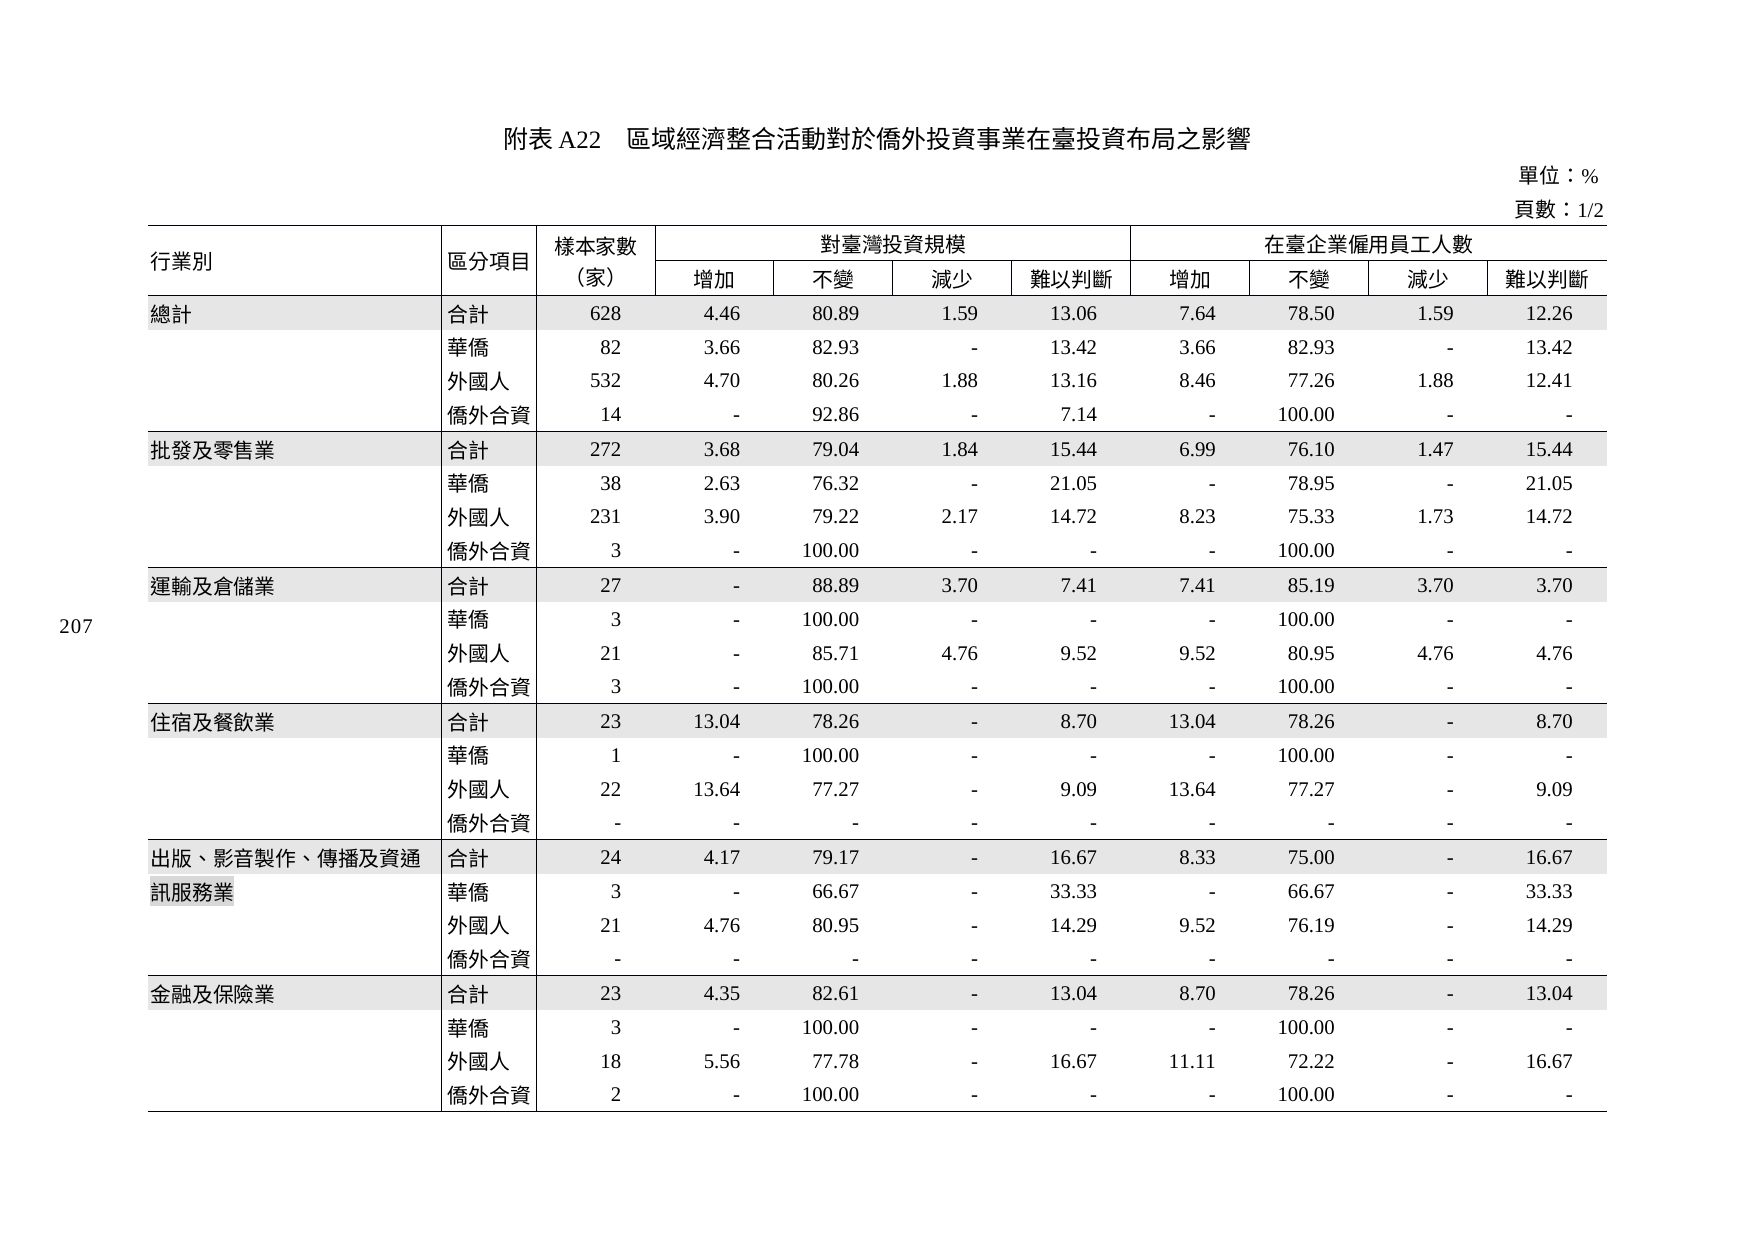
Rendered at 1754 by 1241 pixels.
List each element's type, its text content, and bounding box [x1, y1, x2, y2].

table_cell 不變 [1250, 261, 1368, 295]
table_cell 8.70 [1131, 976, 1250, 1010]
table_cell 77.27 [1250, 772, 1369, 805]
table_cell 華僑 [442, 330, 536, 363]
table_cell 4.76 [1369, 636, 1488, 669]
table_cell 16.67 [1012, 840, 1131, 874]
table_cell 79.04 [774, 432, 893, 466]
table_cell 100.00 [774, 533, 893, 567]
table_cell - [655, 1010, 774, 1044]
table_cell - [537, 805, 655, 839]
table_cell - [1369, 466, 1488, 499]
table_cell 12.41 [1488, 364, 1607, 397]
table_cell - [655, 533, 774, 567]
table_cell 9.52 [1131, 908, 1250, 941]
table_cell [148, 466, 441, 499]
table_cell 4.35 [655, 976, 774, 1010]
table_cell 9.09 [1012, 772, 1131, 805]
table_cell 100.00 [774, 669, 893, 703]
table_cell 77.78 [774, 1044, 893, 1077]
table_cell 77.26 [1250, 364, 1369, 397]
table_cell - [655, 602, 774, 636]
table_cell 頁數：1/2 [148, 192, 1607, 225]
table_cell 23 [537, 976, 655, 1010]
table_cell 3 [537, 533, 655, 567]
table_cell - [1131, 738, 1250, 772]
table_cell - [1131, 1078, 1250, 1111]
table_cell 外國人 [442, 636, 536, 669]
table_cell - [893, 466, 1012, 499]
table_cell - [1131, 669, 1250, 703]
table_cell - [1369, 704, 1488, 738]
table_cell 80.26 [774, 364, 893, 397]
table_cell [148, 1044, 441, 1077]
table_cell 13.64 [655, 772, 774, 805]
table_cell 85.19 [1250, 568, 1369, 602]
table_cell - [1131, 602, 1250, 636]
table_cell - [893, 669, 1012, 703]
table_cell 4.17 [655, 840, 774, 874]
table_cell - [1369, 976, 1488, 1010]
table_cell 3.90 [655, 500, 774, 533]
table_cell 華僑 [442, 1010, 536, 1044]
table_cell 對臺灣投資規模 [656, 226, 1130, 260]
table_cell 79.17 [774, 840, 893, 874]
table_cell - [537, 941, 655, 975]
table_cell 78.26 [774, 704, 893, 738]
table_cell 13.42 [1488, 330, 1607, 363]
table_cell 22 [537, 772, 655, 805]
table_cell [148, 805, 441, 839]
table_cell 38 [537, 466, 655, 499]
table_cell 3.68 [655, 432, 774, 466]
table_cell 3 [537, 874, 655, 908]
table_cell 8.70 [1488, 704, 1607, 738]
table_cell - [1488, 397, 1607, 431]
table_cell - [1369, 602, 1488, 636]
table_cell 增加 [1131, 261, 1249, 295]
table_cell - [893, 602, 1012, 636]
table_cell - [893, 738, 1012, 772]
table_cell 1 [537, 738, 655, 772]
table_cell 2.17 [893, 500, 1012, 533]
table_cell 11.11 [1131, 1044, 1250, 1077]
table_cell 1.88 [893, 364, 1012, 397]
table_cell 80.89 [774, 296, 893, 330]
table_cell 13.04 [1012, 976, 1131, 1010]
table_cell 75.33 [1250, 500, 1369, 533]
table_cell [148, 669, 441, 703]
table_cell 628 [537, 296, 655, 330]
table_cell - [1369, 805, 1488, 839]
table_cell 100.00 [774, 602, 893, 636]
table_cell 華僑 [442, 874, 536, 908]
table_cell - [1369, 1044, 1488, 1077]
table_cell 75.00 [1250, 840, 1369, 874]
table_cell - [1488, 1078, 1607, 1111]
table_cell 難以判斷 [1488, 261, 1607, 295]
table_cell 單位：% [148, 158, 1607, 192]
table_cell 合計 [442, 840, 536, 874]
table_cell 金融及保險業 [148, 976, 441, 1010]
table_cell 85.71 [774, 636, 893, 669]
table_cell 82.93 [1250, 330, 1369, 363]
table_cell - [655, 738, 774, 772]
table_cell 13.04 [1488, 976, 1607, 1010]
table_cell 5.56 [655, 1044, 774, 1077]
table_cell 18 [537, 1044, 655, 1077]
table_cell - [1369, 941, 1488, 975]
table_cell - [893, 1078, 1012, 1111]
table_cell 4.76 [893, 636, 1012, 669]
table_cell 272 [537, 432, 655, 466]
table_cell 72.22 [1250, 1044, 1369, 1077]
table_cell [148, 1078, 441, 1111]
table_cell 8.23 [1131, 500, 1250, 533]
table_cell - [893, 1010, 1012, 1044]
table_cell 14.29 [1488, 908, 1607, 941]
table_cell - [1369, 772, 1488, 805]
table_cell 外國人 [442, 772, 536, 805]
table_cell - [1369, 1010, 1488, 1044]
table_cell - [1131, 1010, 1250, 1044]
table_cell - [655, 941, 774, 975]
table_cell 運輸及倉儲業 [148, 568, 441, 602]
table_cell 4.76 [1488, 636, 1607, 669]
table_cell 100.00 [1250, 397, 1369, 431]
table_cell 樣本家數（家） [537, 226, 655, 295]
table_cell - [655, 636, 774, 669]
table_cell - [1012, 669, 1131, 703]
table_cell [148, 533, 441, 567]
table_cell [148, 941, 441, 975]
table_cell - [1369, 840, 1488, 874]
table_cell - [655, 568, 774, 602]
table_cell - [1369, 669, 1488, 703]
table_cell 82 [537, 330, 655, 363]
table_cell 僑外合資 [442, 397, 536, 431]
table_cell 8.70 [1012, 704, 1131, 738]
table_cell [148, 602, 441, 636]
table_cell 14 [537, 397, 655, 431]
table_cell - [893, 976, 1012, 1010]
table_cell - [1012, 738, 1131, 772]
table_cell - [1131, 941, 1250, 975]
table_cell - [1012, 602, 1131, 636]
table_cell - [1131, 397, 1250, 431]
table_cell 78.26 [1250, 976, 1369, 1010]
table_cell 外國人 [442, 500, 536, 533]
table_cell - [893, 908, 1012, 941]
table_cell - [1250, 805, 1369, 839]
table_cell - [1369, 908, 1488, 941]
table_cell 8.33 [1131, 840, 1250, 874]
table_cell 33.33 [1012, 874, 1131, 908]
table_cell 不變 [774, 261, 892, 295]
table_cell - [893, 772, 1012, 805]
table_cell 532 [537, 364, 655, 397]
table_cell - [1131, 533, 1250, 567]
table_cell 難以判斷 [1012, 261, 1130, 295]
table_cell 9.09 [1488, 772, 1607, 805]
table_cell 8.46 [1131, 364, 1250, 397]
table_cell 15.44 [1488, 432, 1607, 466]
table_cell [148, 364, 441, 397]
table_cell - [655, 669, 774, 703]
table_cell - [893, 1044, 1012, 1077]
table_cell 1.47 [1369, 432, 1488, 466]
table_cell 3 [537, 1010, 655, 1044]
table_cell 3.70 [1488, 568, 1607, 602]
table_cell 合計 [442, 568, 536, 602]
table_cell 78.26 [1250, 704, 1369, 738]
table_cell 總計 [148, 296, 441, 330]
table_cell 7.41 [1012, 568, 1131, 602]
table_cell 12.26 [1488, 296, 1607, 330]
table_cell 7.64 [1131, 296, 1250, 330]
table_cell - [1250, 941, 1369, 975]
table_cell 合計 [442, 704, 536, 738]
table_cell - [655, 397, 774, 431]
table_cell 21 [537, 636, 655, 669]
table_cell - [1369, 533, 1488, 567]
table_cell 66.67 [1250, 874, 1369, 908]
table_cell 7.41 [1131, 568, 1250, 602]
table_cell - [1369, 1078, 1488, 1111]
table_cell 14.72 [1012, 500, 1131, 533]
table_cell 出版、影音製作、傳播及資通 [148, 840, 441, 874]
table_cell 82.93 [774, 330, 893, 363]
table_cell - [1369, 330, 1488, 363]
table_cell 華僑 [442, 602, 536, 636]
table_cell 100.00 [1250, 602, 1369, 636]
table_cell 區分項目 [442, 226, 536, 295]
table_cell 行業別 [148, 226, 441, 295]
table_cell 1.84 [893, 432, 1012, 466]
table_cell 合計 [442, 296, 536, 330]
table_cell 76.19 [1250, 908, 1369, 941]
table_cell 21.05 [1488, 466, 1607, 499]
table_cell 100.00 [1250, 1078, 1369, 1111]
table_cell 13.42 [1012, 330, 1131, 363]
table_cell 僑外合資 [442, 533, 536, 567]
table_cell 3.70 [1369, 568, 1488, 602]
table_cell 78.50 [1250, 296, 1369, 330]
table_cell 100.00 [774, 1010, 893, 1044]
table_cell - [1369, 738, 1488, 772]
table_cell - [893, 941, 1012, 975]
table_cell 僑外合資 [442, 669, 536, 703]
table_cell - [1012, 533, 1131, 567]
table_cell 92.86 [774, 397, 893, 431]
table_cell 9.52 [1012, 636, 1131, 669]
table_cell 2 [537, 1078, 655, 1111]
table_cell 77.27 [774, 772, 893, 805]
table_cell 13.04 [1131, 704, 1250, 738]
table_cell 100.00 [1250, 533, 1369, 567]
table_cell - [1488, 738, 1607, 772]
table_cell - [893, 533, 1012, 567]
table_cell 76.10 [1250, 432, 1369, 466]
table_cell 100.00 [774, 1078, 893, 1111]
table_cell 9.52 [1131, 636, 1250, 669]
table_cell 外國人 [442, 1044, 536, 1077]
table_cell - [1131, 874, 1250, 908]
table_cell - [1369, 397, 1488, 431]
table_cell 3.66 [1131, 330, 1250, 363]
table_cell 13.64 [1131, 772, 1250, 805]
table_cell 16.67 [1012, 1044, 1131, 1077]
table_cell 3 [537, 669, 655, 703]
table_cell 13.16 [1012, 364, 1131, 397]
table_cell 14.72 [1488, 500, 1607, 533]
table_cell 21 [537, 908, 655, 941]
table_cell 80.95 [1250, 636, 1369, 669]
table_cell - [1131, 805, 1250, 839]
table_cell 27 [537, 568, 655, 602]
table_cell - [893, 330, 1012, 363]
table_cell 1.59 [1369, 296, 1488, 330]
table_cell - [1488, 602, 1607, 636]
table_cell 華僑 [442, 466, 536, 499]
table_cell 4.46 [655, 296, 774, 330]
table_cell 79.22 [774, 500, 893, 533]
table_cell 24 [537, 840, 655, 874]
table_cell 16.67 [1488, 840, 1607, 874]
table_cell [148, 636, 441, 669]
table_cell 1.73 [1369, 500, 1488, 533]
table_header 附表A22 區域經濟整合活動對於僑外投資事業在臺投資布局之影響 [148, 118, 1607, 158]
table_cell 批發及零售業 [148, 432, 441, 466]
table_cell 82.61 [774, 976, 893, 1010]
table_cell 2.63 [655, 466, 774, 499]
table_cell 14.29 [1012, 908, 1131, 941]
table_cell 76.32 [774, 466, 893, 499]
table_cell - [774, 805, 893, 839]
table_cell 21.05 [1012, 466, 1131, 499]
table_cell 100.00 [774, 738, 893, 772]
table_cell - [1369, 874, 1488, 908]
table_cell 13.06 [1012, 296, 1131, 330]
table_cell 7.14 [1012, 397, 1131, 431]
table_cell 僑外合資 [442, 805, 536, 839]
table_cell - [1488, 533, 1607, 567]
table_cell - [1131, 466, 1250, 499]
table_cell 4.76 [655, 908, 774, 941]
table_cell 減少 [893, 261, 1011, 295]
table_cell 3.66 [655, 330, 774, 363]
table_cell - [893, 397, 1012, 431]
table_cell 78.95 [1250, 466, 1369, 499]
table_cell [148, 738, 441, 772]
table_cell [148, 500, 441, 533]
table_cell 100.00 [1250, 669, 1369, 703]
table_cell 88.89 [774, 568, 893, 602]
table_cell - [1012, 1010, 1131, 1044]
table_cell 合計 [442, 432, 536, 466]
table_cell 3 [537, 602, 655, 636]
table_cell 住宿及餐飲業 [148, 704, 441, 738]
table_cell 33.33 [1488, 874, 1607, 908]
table_cell 僑外合資 [442, 941, 536, 975]
table_cell [148, 908, 441, 941]
table_cell - [893, 704, 1012, 738]
table_cell 僑外合資 [442, 1078, 536, 1111]
table_cell 減少 [1369, 261, 1487, 295]
table_cell - [655, 874, 774, 908]
table_cell - [893, 874, 1012, 908]
table_cell 13.04 [655, 704, 774, 738]
table_cell - [1012, 941, 1131, 975]
table_cell - [1488, 941, 1607, 975]
table_cell 23 [537, 704, 655, 738]
table_cell - [1012, 805, 1131, 839]
table_cell [148, 397, 441, 431]
table_cell 訊服務業 [148, 874, 441, 908]
table_cell 100.00 [1250, 738, 1369, 772]
table_cell 15.44 [1012, 432, 1131, 466]
table_cell - [655, 805, 774, 839]
table_cell 在臺企業僱用員工人數 [1131, 226, 1607, 260]
table_cell 100.00 [1250, 1010, 1369, 1044]
table_cell - [1488, 805, 1607, 839]
table_cell 6.99 [1131, 432, 1250, 466]
table_cell - [1012, 1078, 1131, 1111]
table_cell - [774, 941, 893, 975]
table_cell 4.70 [655, 364, 774, 397]
table_cell 66.67 [774, 874, 893, 908]
table_cell 1.59 [893, 296, 1012, 330]
table_cell 增加 [656, 261, 773, 295]
table_cell 1.88 [1369, 364, 1488, 397]
table_cell - [655, 1078, 774, 1111]
table_cell 外國人 [442, 908, 536, 941]
table_cell - [893, 840, 1012, 874]
table_cell 16.67 [1488, 1044, 1607, 1077]
table_cell [148, 330, 441, 363]
table_cell 外國人 [442, 364, 536, 397]
table_cell 80.95 [774, 908, 893, 941]
table_cell - [893, 805, 1012, 839]
table_cell 231 [537, 500, 655, 533]
table_cell 合計 [442, 976, 536, 1010]
table_cell - [1488, 669, 1607, 703]
table_cell [148, 772, 441, 805]
table_cell 華僑 [442, 738, 536, 772]
table_cell - [1488, 1010, 1607, 1044]
table_cell 3.70 [893, 568, 1012, 602]
table_cell [148, 1010, 441, 1044]
